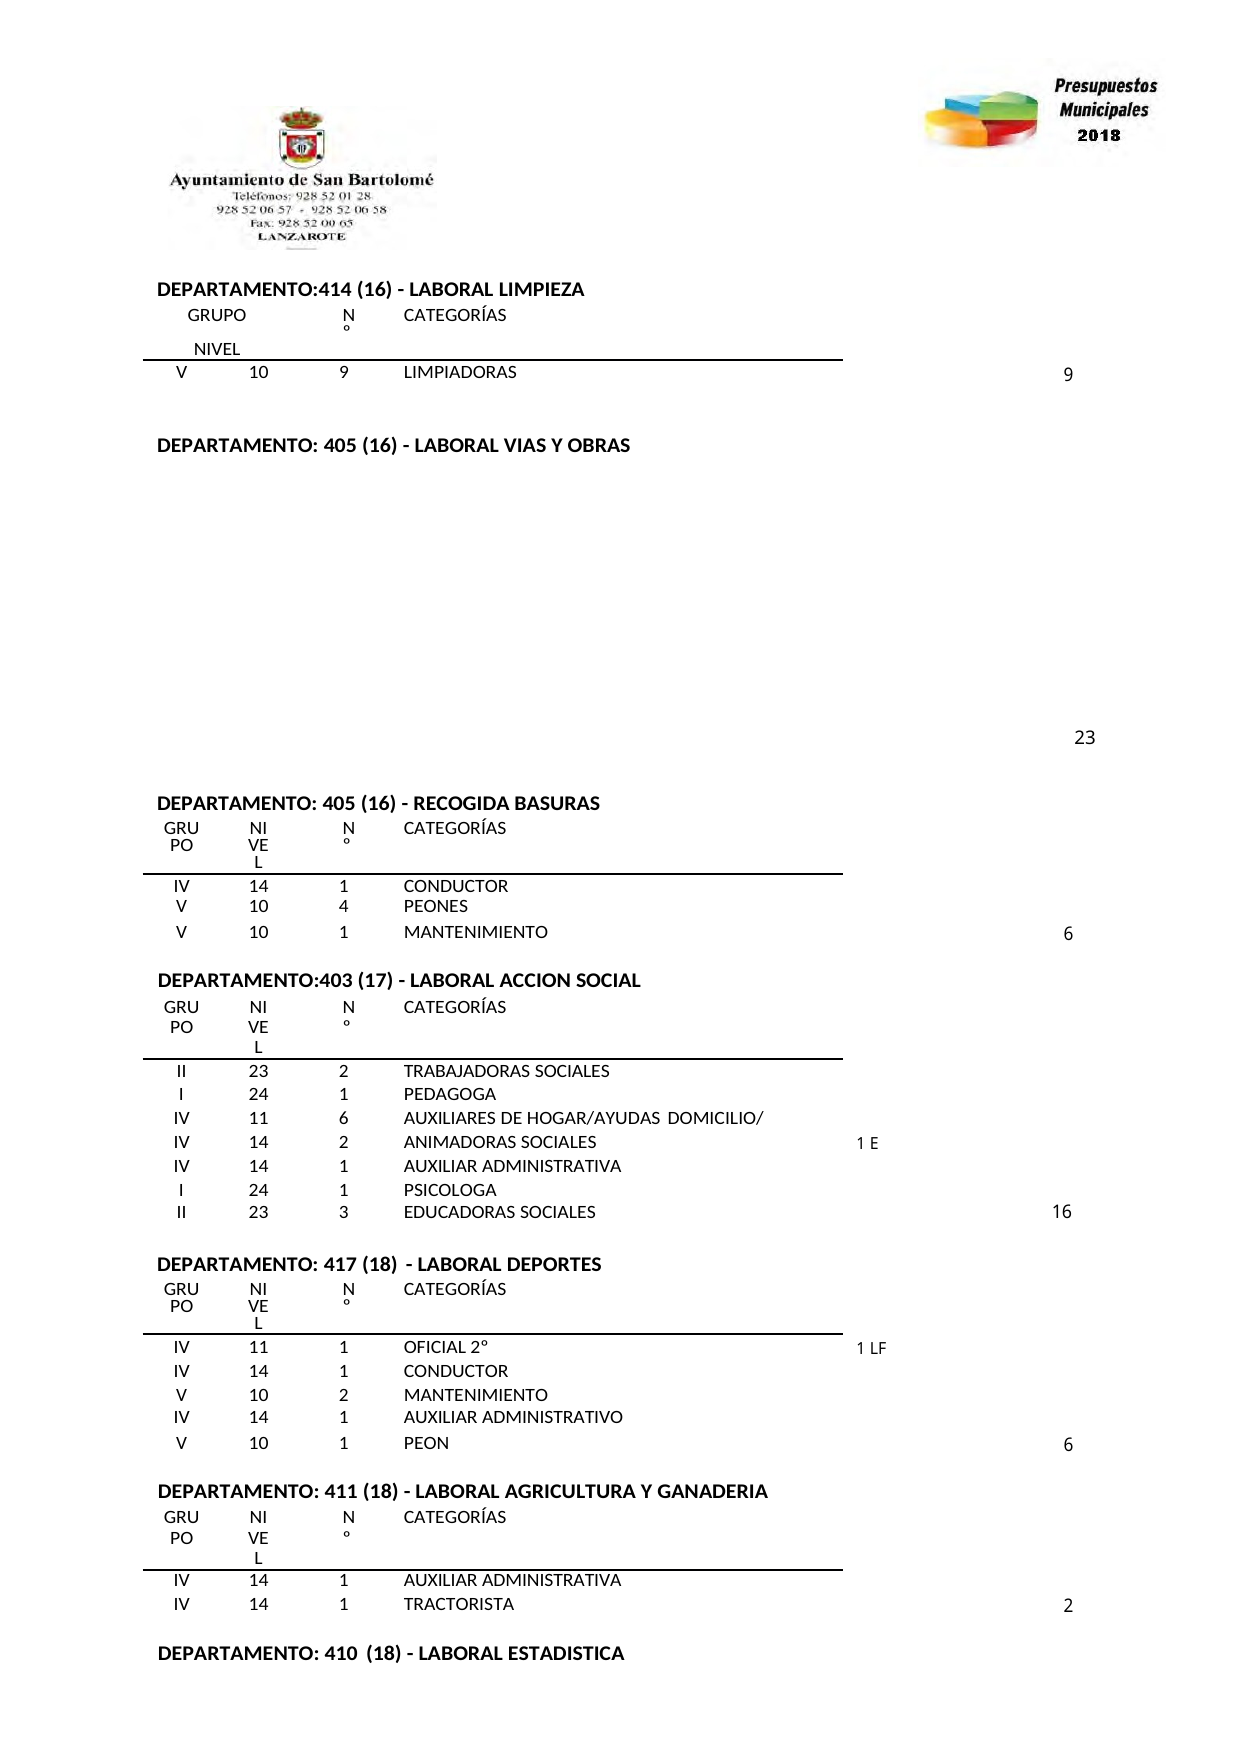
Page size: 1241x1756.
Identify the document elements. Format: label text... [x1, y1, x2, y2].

table_cell V [143, 919, 222, 948]
table_cell 1 [307, 1083, 373, 1107]
table_cell 24 [223, 1179, 307, 1203]
table_cell AUXILIAR ADMINISTRATIVO [373, 1408, 842, 1429]
subtitle DEPARTAMENTO: 405 (16) - RECOGIDA BASURAS [157, 790, 1111, 816]
table_cell IV [143, 1591, 223, 1620]
table_cell V [143, 1429, 223, 1459]
table_cell IV [143, 1408, 223, 1429]
table_cell IV [143, 1155, 222, 1179]
table_cell TRABAJADORAS SOCIALES [373, 1060, 842, 1082]
table_cell [843, 1505, 1089, 1569]
table_cell 1 [307, 1335, 373, 1360]
table_cell 10 [223, 1384, 307, 1408]
table_header Nº [307, 821, 373, 872]
table_header NIVEL [223, 821, 307, 872]
table_cell [843, 1155, 1089, 1179]
table_cell PEDAGOGA [373, 1083, 842, 1107]
table_cell [843, 1107, 1089, 1130]
table_cell EDUCADORAS SOCIALES [373, 1203, 842, 1225]
table_cell GRUPO [143, 995, 222, 1058]
table_cell IV [143, 1107, 222, 1130]
table_cell LIMPIADORAS [373, 361, 842, 387]
table_cell I [143, 1083, 222, 1107]
table_header CATEGORÍAS [373, 1282, 842, 1333]
table_cell Nº [307, 995, 373, 1058]
table_cell [843, 1083, 1089, 1107]
table_cell 6 [307, 1107, 373, 1130]
table_cell 1 [307, 1591, 373, 1620]
table_cell 1 [307, 1155, 373, 1179]
table_cell 14 [223, 1155, 307, 1179]
table_cell PSICOLOGA [373, 1179, 842, 1203]
table_cell GRUPO [143, 1505, 223, 1569]
table_cell 2 [307, 1384, 373, 1408]
table_cell 2 [307, 1130, 373, 1155]
table_cell 2 [843, 1591, 1089, 1620]
table_header CATEGORÍAS [373, 821, 842, 872]
table_cell 16 [843, 1203, 1089, 1225]
table_cell 2 [307, 1060, 373, 1082]
table_cell [843, 1408, 975, 1429]
table_cell IV [143, 1360, 223, 1384]
table_header Nº [307, 307, 373, 358]
table_cell DEPARTAMENTO: 410 (18) - LABORAL ESTADISTICA [143, 1620, 1089, 1667]
table_cell IV [143, 1571, 223, 1591]
table_cell [843, 1429, 975, 1459]
table_header GRUPO NIVEL [143, 307, 307, 358]
table_cell PEONES [373, 897, 842, 918]
text DEPARTAMENTO: 417 (18) - LABORAL DEPORTES [157, 1251, 1111, 1276]
table_cell 23 [223, 1203, 307, 1225]
text 23 [127, 724, 1096, 749]
table_cell DEPARTAMENTO:403 (17) - LABORAL ACCION SOCIAL [143, 948, 1089, 994]
table_header NIVEL [223, 1282, 307, 1333]
table_cell V 10 [143, 361, 307, 387]
table_cell 9 [843, 359, 1089, 387]
table_cell 1 [307, 875, 373, 897]
table_cell CONDUCTOR [373, 1360, 842, 1384]
table_cell PEON [373, 1429, 842, 1459]
table_header GRUPO [143, 821, 222, 872]
table_cell CATEGORÍAS [373, 995, 842, 1058]
table_cell [843, 1179, 1089, 1203]
table_cell V [143, 897, 222, 918]
picture [167, 106, 437, 250]
table_cell I [143, 1179, 222, 1203]
table_cell 4 [307, 897, 373, 918]
table_cell 14 [223, 875, 307, 897]
table_cell 14 [223, 1408, 307, 1429]
table_cell NIVEL [223, 1505, 307, 1569]
table_cell 23 [223, 1060, 307, 1082]
table_cell 10 [223, 919, 307, 948]
table_cell II [143, 1203, 222, 1225]
table_cell OFICIAL 2º [373, 1335, 842, 1360]
text DEPARTAMENTO: 405 (16) - LABORAL VIAS Y OBRAS [157, 432, 1111, 458]
table_header Nº [307, 1282, 373, 1333]
table_cell 1 [307, 1571, 373, 1591]
table_cell 1 [307, 1429, 373, 1459]
table_cell Nº [307, 1505, 373, 1569]
table_cell TRACTORISTA [373, 1591, 842, 1620]
table_cell 14 [223, 1591, 307, 1620]
subtitle DEPARTAMENTO:414 (16) - LABORAL LIMPIEZA [157, 276, 1111, 302]
table_cell [843, 995, 1089, 1058]
table_header [843, 821, 1089, 918]
table_cell 24 [223, 1083, 307, 1107]
table_cell 1 [307, 919, 373, 948]
table_header [975, 1282, 1089, 1429]
table_header [843, 1282, 975, 1333]
table_cell NIVEL [223, 995, 307, 1058]
picture [917, 58, 1166, 167]
table_cell [843, 1360, 975, 1384]
table_cell 10 [223, 1429, 307, 1459]
table_header [843, 307, 1089, 358]
table_header CATEGORÍAS [373, 307, 842, 358]
table_cell MANTENIMIENTO [373, 1384, 842, 1408]
table_cell 14 [223, 1130, 307, 1155]
table_cell 14 [223, 1571, 307, 1591]
table_header GRUPO [143, 1282, 223, 1333]
table_cell [843, 1384, 975, 1408]
table_cell 1 [307, 1360, 373, 1384]
table_cell 11 [223, 1107, 307, 1130]
table_cell AUXILIAR ADMINISTRATIVA [373, 1571, 842, 1591]
table_cell II [143, 1060, 222, 1082]
table_cell IV [143, 1335, 223, 1360]
table_cell 1 LF [843, 1333, 975, 1360]
table_cell IV [143, 1130, 222, 1155]
table_cell 6 [975, 1429, 1089, 1459]
table_cell 14 [223, 1360, 307, 1384]
table_cell CATEGORÍAS [373, 1505, 842, 1569]
table_cell MANTENIMIENTO [373, 919, 842, 948]
table_cell 1 [307, 1179, 373, 1203]
table_cell IV [143, 875, 222, 897]
table_cell DEPARTAMENTO: 411 (18) - LABORAL AGRICULTURA Y GANADERIA [143, 1459, 1089, 1505]
table_cell 1 [307, 1408, 373, 1429]
table_cell [843, 1058, 1089, 1082]
table_cell 1 E [843, 1130, 1089, 1155]
table_cell 3 [307, 1203, 373, 1225]
table_cell 10 [223, 897, 307, 918]
table_cell 9 [307, 361, 373, 387]
table_cell CONDUCTOR [373, 875, 842, 897]
table_cell AUXILIAR ADMINISTRATIVA [373, 1155, 842, 1179]
table_cell ANIMADORAS SOCIALES [373, 1130, 842, 1155]
table_cell 11 [223, 1335, 307, 1360]
table_cell 6 [843, 919, 1089, 948]
table_cell V [143, 1384, 223, 1408]
table_cell [843, 1569, 1089, 1591]
table_cell AUXILIARES DE HOGAR/AYUDAS DOMICILIO/ [373, 1107, 842, 1130]
